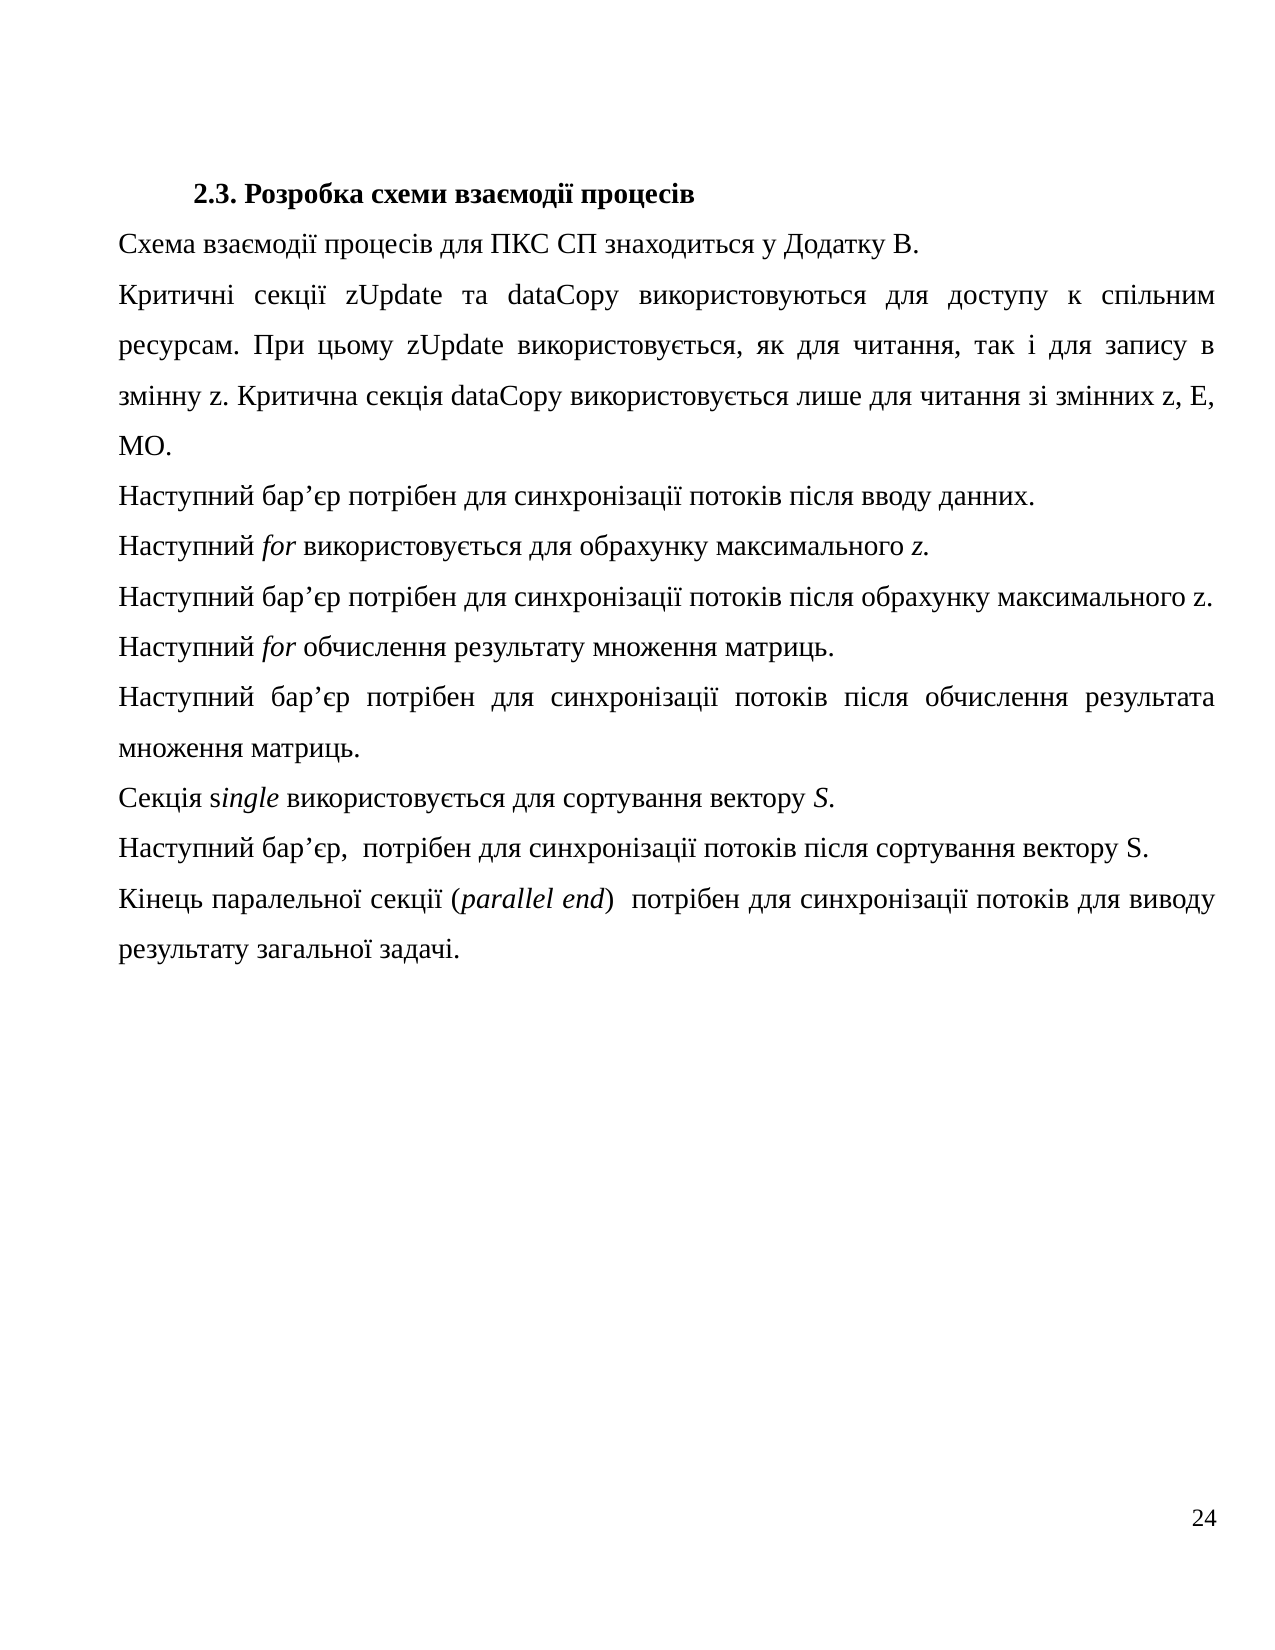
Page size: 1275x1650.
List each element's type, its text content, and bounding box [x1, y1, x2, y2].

text Наступний for використовується для обрахунку максимального z. [118, 528, 1216, 562]
text Наступний бар’єр потрібен для синхронізації потоків після вводу данних. [118, 478, 1216, 512]
text Наступний бар’єр потрібен для синхронізації потоків після обрахунку максимального z. [118, 579, 1216, 612]
text Кінець паралельної секції (parallel end) потрібен для синхронізації потоків для виводу результату загальної задачі. [118, 881, 1216, 964]
text Наступний for обчислення результату множення матриць. [118, 629, 1216, 663]
text Наступний бар’єр, потрібен для синхронізації потоків після сортування вектору S. [118, 830, 1216, 864]
text 2.3. Розробка схеми взаємодії процесів [118, 176, 1216, 210]
text Наступний бар’єр потрібен для синхронізації потоків після обчислення результата множення матриць. [118, 679, 1216, 763]
text Секція single використовується для сортування вектору S. [118, 780, 1216, 814]
text Критичні секції zUpdate та dataCopy використовуються для доступу к спільним ресурсам. При цьому zUpdate використовується, як для читання, так і для запису в змінну z. Критична секція dataCopy використовується лише для читання зі змінних z, E, MO. [118, 277, 1216, 461]
text Схема взаємодії процесів для ПКС СП знаходиться у Додатку В. [118, 227, 1216, 260]
